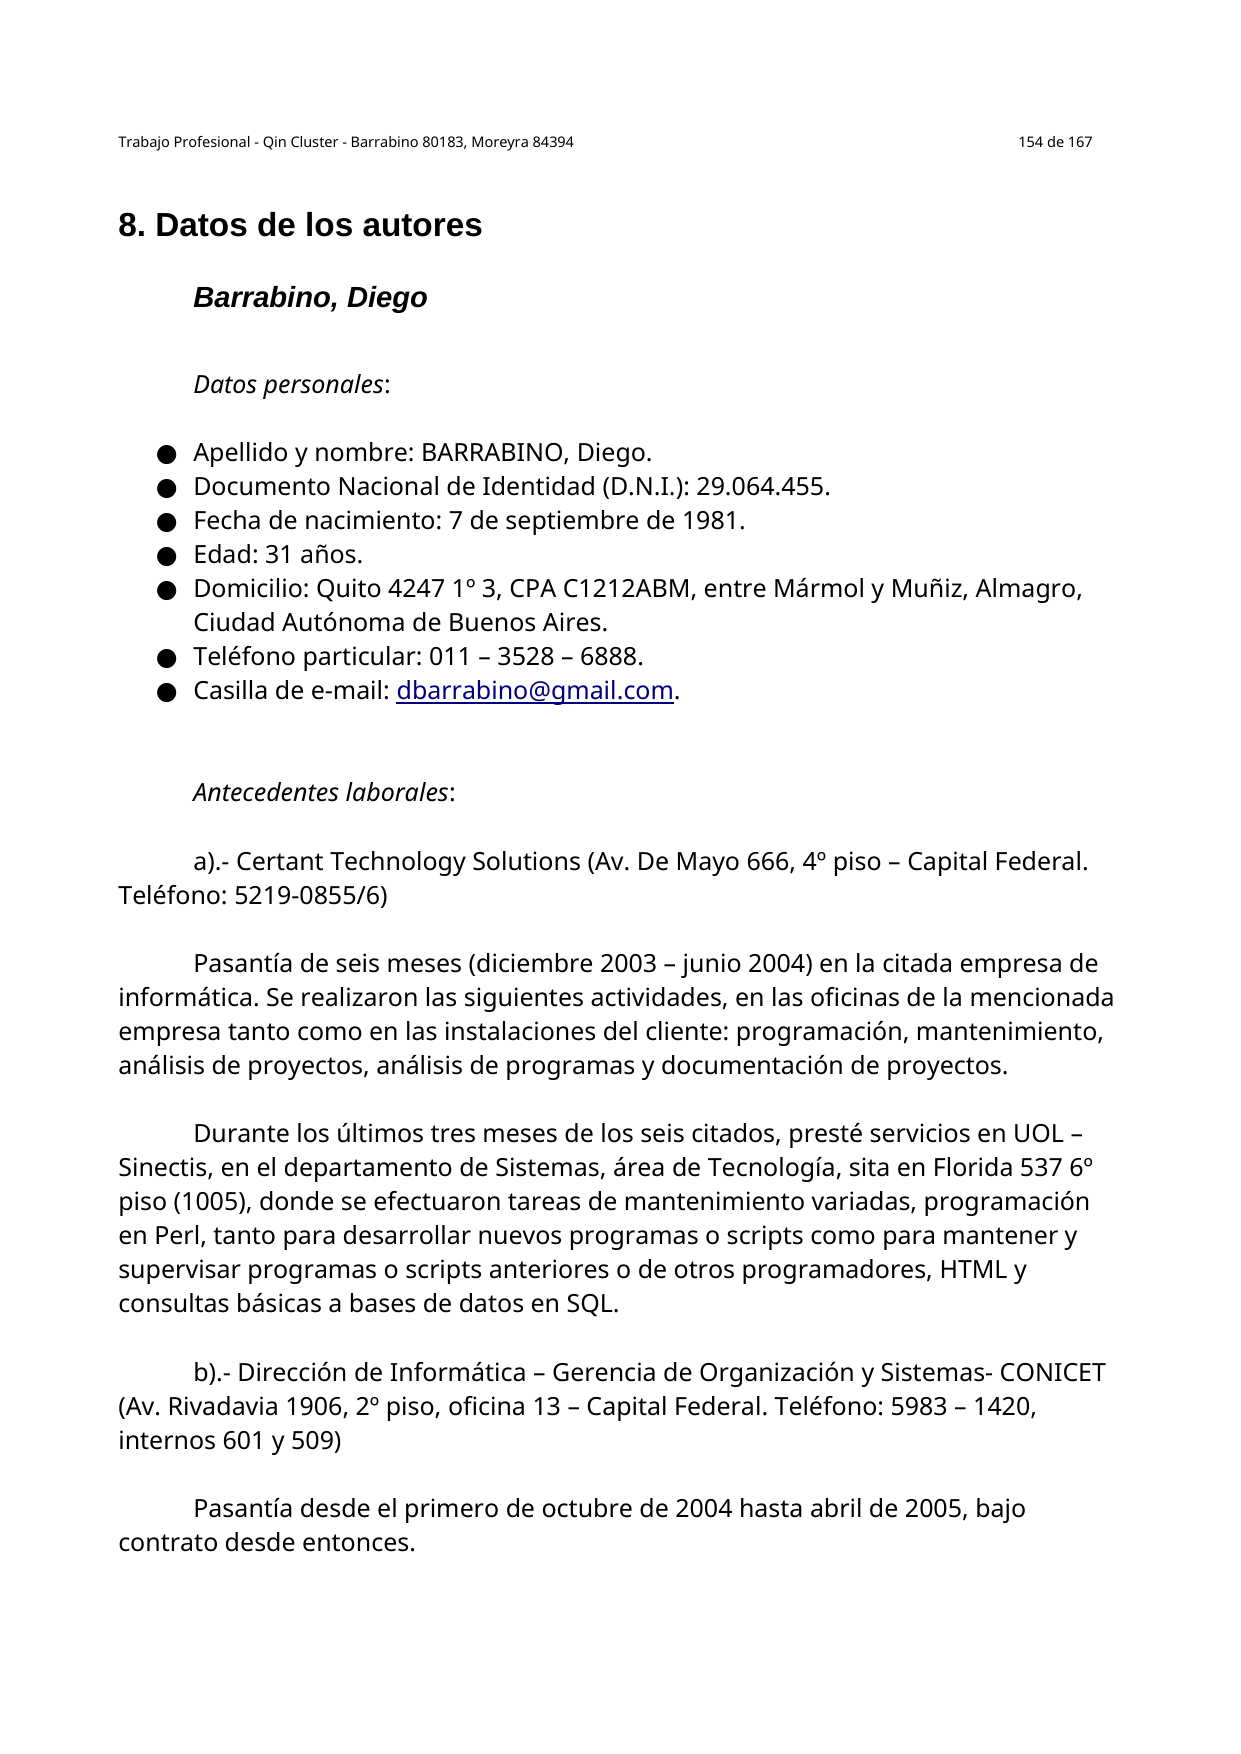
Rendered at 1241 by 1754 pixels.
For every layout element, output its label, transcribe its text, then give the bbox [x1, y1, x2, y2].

text Antecedentes laborales: [118, 775, 1122, 809]
list Fecha de nacimiento: 7 de septiembre de 1981. [156, 503, 1122, 537]
list Edad: 31 años. [156, 537, 1122, 571]
text Durante los últimos tres meses de los seis citados, presté servicios en UOL – Sinectis, en el departamento de Sistemas, área de Tecnología, sita en Florida 537 6º piso (1005), donde se efectuaron tareas de mantenimiento variadas, programación en Perl, tanto para desarrollar nuevos programas o scripts como para mantener y supervisar programas o scripts anteriores o de otros programadores, HTML y consultas básicas a bases de datos en SQL. [118, 1116, 1122, 1320]
list Apellido y nombre: BARRABINO, Diego. [156, 434, 1122, 468]
list Casilla de e-mail: dbarrabino@gmail.com. [156, 673, 1122, 707]
text Datos personales: [118, 366, 1122, 400]
subtitle 8. Datos de los autores [118, 207, 1122, 244]
list Teléfono particular: 011 – 3528 – 6888. [156, 639, 1122, 673]
text a).- Certant Technology Solutions (Av. De Mayo 666, 4º piso – Capital Federal. Teléfono: 5219-0855/6) [118, 843, 1122, 911]
text b).- Dirección de Informática – Gerencia de Organización y Sistemas- CONICET (Av. Rivadavia 1906, 2º piso, oficina 13 – Capital Federal. Teléfono: 5983 – 1420, internos 601 y 509) [118, 1354, 1122, 1456]
subtitle Barrabino, Diego [118, 281, 1122, 314]
text Pasantía de seis meses (diciembre 2003 – junio 2004) en la citada empresa de informática. Se realizaron las siguientes actividades, en las oficinas de la mencionada empresa tanto como en las instalaciones del cliente: programación, mantenimiento, análisis de proyectos, análisis de programas y documentación de proyectos. [118, 945, 1122, 1082]
list Documento Nacional de Identidad (D.N.I.): 29.064.455. [156, 468, 1122, 503]
text Pasantía desde el primero de octubre de 2004 hasta abril de 2005, bajo contrato desde entonces. [118, 1490, 1122, 1558]
list Domicilio: Quito 4247 1º 3, CPA C1212ABM, entre Mármol y Muñiz, Almagro, Ciudad Autónoma de Buenos Aires. [156, 571, 1122, 639]
